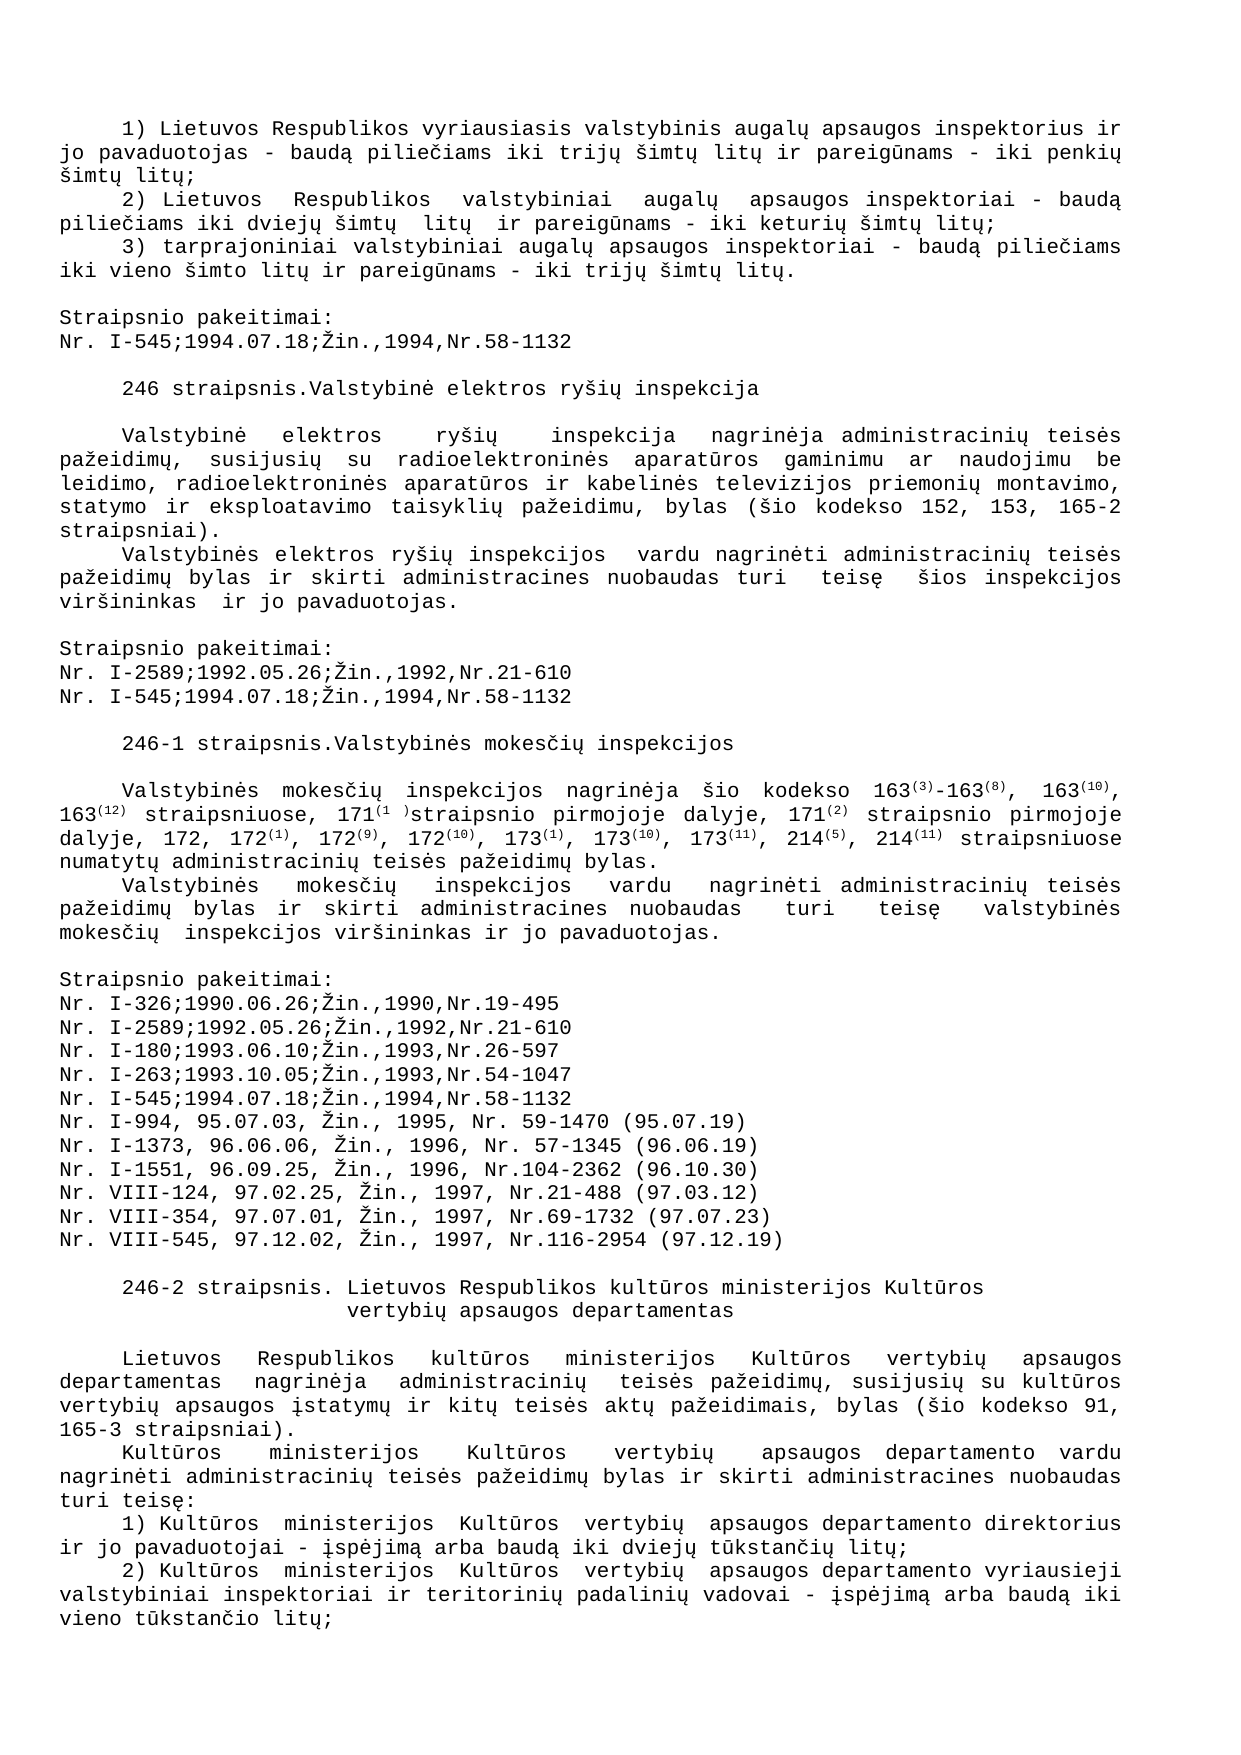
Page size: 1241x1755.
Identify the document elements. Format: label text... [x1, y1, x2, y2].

text Nr. I-545;1994.07.18;Žin.,1994,Nr.58-1132 [59, 331, 1122, 354]
text Nr. I-545;1994.07.18;Žin.,1994,Nr.58-1132 [59, 1088, 1122, 1111]
text Valstybinės mokesčių inspekcijos nagrinėja šio kodekso 163(3)-163(8), 163(10), 163(12) straipsniuose, 171(1 )straipsnio pirmojoje dalyje, 171(2) straipsnio pirmojoje dalyje, 172, 172(1), 172(9), 172(10), 173(1), 173(10), 173(11), 214(5), 214(11) straipsniuose numatytų administracinių teisės pažeidimų bylas. [59, 780, 1122, 875]
text Nr. VIII-124, 97.02.25, Žin., 1997, Nr.21-488 (97.03.12) [59, 1182, 1122, 1206]
text 1) Kultūros ministerijos Kultūros vertybių apsaugos departamento direktorius ir jo pavaduotojai - įspėjimą arba baudą iki dviejų tūkstančių litų; [59, 1513, 1122, 1561]
text Nr. VIII-354, 97.07.01, Žin., 1997, Nr.69-1732 (97.07.23) [59, 1206, 1122, 1229]
text Straipsnio pakeitimai: [59, 969, 1122, 993]
text Nr. VIII-545, 97.12.02, Žin., 1997, Nr.116-2954 (97.12.19) [59, 1229, 1122, 1253]
text Straipsnio pakeitimai: [59, 307, 1122, 331]
text 246-2 straipsnis. Lietuvos Respublikos kultūros ministerijos Kultūros [59, 1277, 1122, 1300]
text Valstybinės elektros ryšių inspekcijos vardu nagrinėti administracinių teisės pažeidimų bylas ir skirti administracines nuobaudas turi teisę šios inspekcijos viršininkas ir jo pavaduotojas. [59, 544, 1122, 615]
text 3) tarprajoniniai valstybiniai augalų apsaugos inspektoriai - baudą piliečiams iki vieno šimto litų ir pareigūnams - iki trijų šimtų litų. [59, 236, 1122, 284]
text vertybių apsaugos departamentas [59, 1300, 1122, 1324]
text Nr. I-180;1993.06.10;Žin.,1993,Nr.26-597 [59, 1040, 1122, 1064]
text Valstybinės mokesčių inspekcijos vardu nagrinėti administracinių teisės pažeidimų bylas ir skirti administracines nuobaudas turi teisę valstybinės mokesčių inspekcijos viršininkas ir jo pavaduotojas. [59, 875, 1122, 946]
text Nr. I-2589;1992.05.26;Žin.,1992,Nr.21-610 [59, 1017, 1122, 1040]
text 246-1 straipsnis.Valstybinės mokesčių inspekcijos [59, 733, 1122, 757]
text Nr. I-326;1990.06.26;Žin.,1990,Nr.19-495 [59, 993, 1122, 1017]
text 2) Lietuvos Respublikos valstybiniai augalų apsaugos inspektoriai - baudą piliečiams iki dviejų šimtų litų ir pareigūnams - iki keturių šimtų litų; [59, 189, 1122, 236]
text Valstybinė elektros ryšių inspekcija nagrinėja administracinių teisės pažeidimų, susijusių su radioelektroninės aparatūros gaminimu ar naudojimu be leidimo, radioelektroninės aparatūros ir kabelinės televizijos priemonių montavimo, statymo ir eksploatavimo taisyklių pažeidimu, bylas (šio kodekso 152, 153, 165-2 straipsniai). [59, 426, 1122, 544]
text Straipsnio pakeitimai: [59, 638, 1122, 662]
text 246 straipsnis.Valstybinė elektros ryšių inspekcija [59, 378, 1122, 402]
text Nr. I-545;1994.07.18;Žin.,1994,Nr.58-1132 [59, 686, 1122, 709]
text Nr. I-994, 95.07.03, Žin., 1995, Nr. 59-1470 (95.07.19) [59, 1111, 1122, 1135]
text 1) Lietuvos Respublikos vyriausiasis valstybinis augalų apsaugos inspektorius ir jo pavaduotojas - baudą piliečiams iki trijų šimtų litų ir pareigūnams - iki penkių šimtų litų; [59, 118, 1122, 189]
text Nr. I-263;1993.10.05;Žin.,1993,Nr.54-1047 [59, 1064, 1122, 1088]
text Nr. I-2589;1992.05.26;Žin.,1992,Nr.21-610 [59, 662, 1122, 686]
text Lietuvos Respublikos kultūros ministerijos Kultūros vertybių apsaugos departamentas nagrinėja administracinių teisės pažeidimų, susijusių su kultūros vertybių apsaugos įstatymų ir kitų teisės aktų pažeidimais, bylas (šio kodekso 91, 165-3 straipsniai). [59, 1348, 1122, 1442]
text 2) Kultūros ministerijos Kultūros vertybių apsaugos departamento vyriausieji valstybiniai inspektoriai ir teritorinių padalinių vadovai - įspėjimą arba baudą iki vieno tūkstančio litų; [59, 1561, 1122, 1631]
text Nr. I-1373, 96.06.06, Žin., 1996, Nr. 57-1345 (96.06.19) [59, 1135, 1122, 1158]
text Nr. I-1551, 96.09.25, Žin., 1996, Nr.104-2362 (96.10.30) [59, 1158, 1122, 1182]
text Kultūros ministerijos Kultūros vertybių apsaugos departamento vardu nagrinėti administracinių teisės pažeidimų bylas ir skirti administracines nuobaudas turi teisę: [59, 1442, 1122, 1513]
